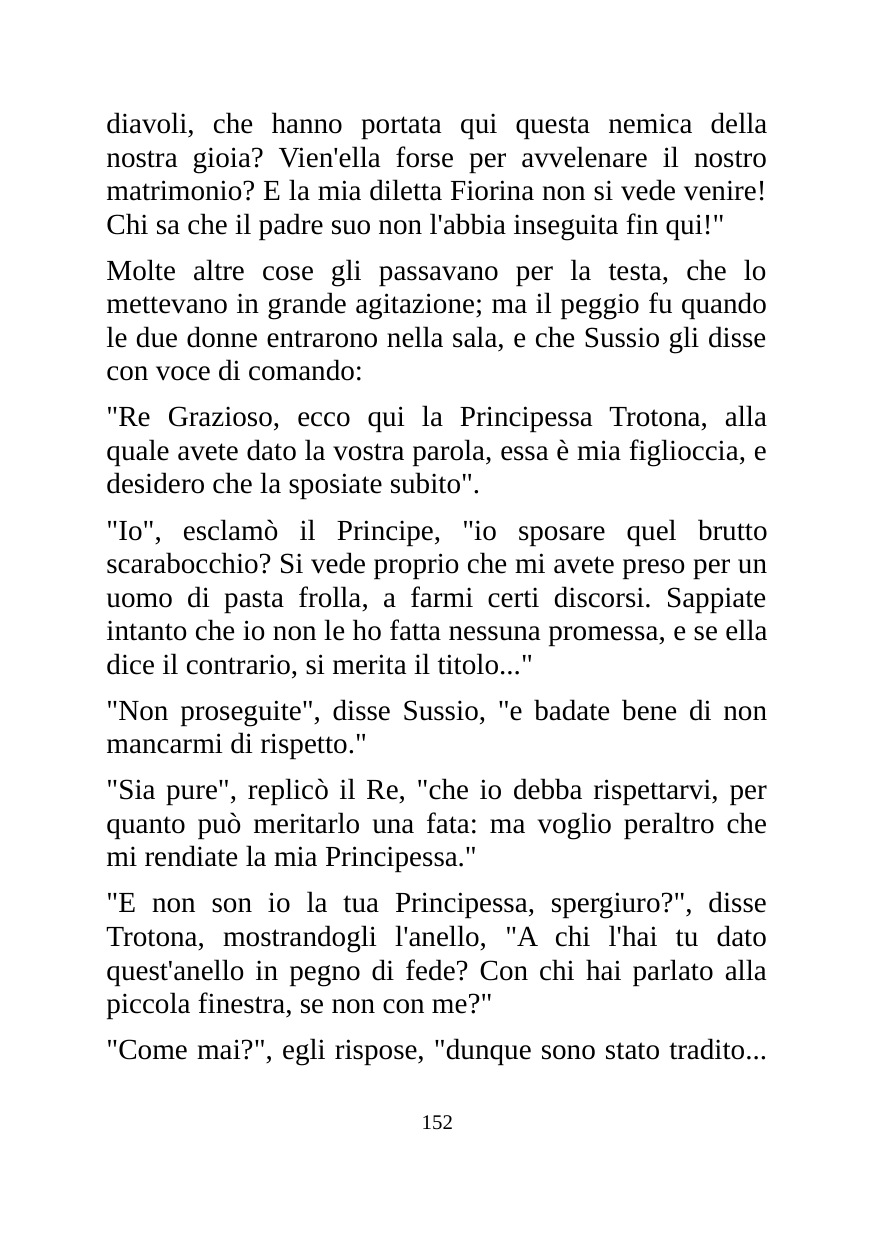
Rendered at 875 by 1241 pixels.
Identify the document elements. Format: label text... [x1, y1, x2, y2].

text "Re Grazioso, ecco qui la Principessa Trotona, alla quale avete dato la vostra parola, essa è mia figlioccia, e desidero che la sposiate subito". [106, 399, 768, 500]
text "Come mai?", egli rispose, "dunque sono stato tradito... [106, 1032, 768, 1066]
text diavoli, che hanno portata qui questa nemica della nostra gioia? Vien'ella forse per avvelenare il nostro matrimonio? E la mia diletta Fiorina non si vede venire! Chi sa che il padre suo non l'abbia inseguita fin qui!" [106, 106, 768, 240]
text "Non proseguite", disse Sussio, "e badate bene di non mancarmi di rispetto." [106, 693, 768, 760]
text "Sia pure", replicò il Re, "che io debba rispettarvi, per quanto può meritarlo una fata: ma voglio peraltro che mi rendiate la mia Principessa." [106, 772, 768, 873]
text "Io", esclamò il Principe, "io sposare quel brutto scarabocchio? Si vede proprio che mi avete preso per un uomo di pasta frolla, a farmi certi discorsi. Sappiate intanto che io non le ho fatta nessuna promessa, e se ella dice il contrario, si merita il titolo..." [106, 513, 768, 680]
text "E non son io la tua Principessa, spergiuro?", disse Trotona, mostrandogli l'anello, "A chi l'hai tu dato quest'anello in pegno di fede? Con chi hai parlato alla piccola finestra, se non con me?" [106, 886, 768, 1020]
text Molte altre cose gli passavano per la testa, che lo mettevano in grande agitazione; ma il peggio fu quando le due donne entrarono nella sala, e che Sussio gli disse con voce di comando: [106, 253, 768, 387]
